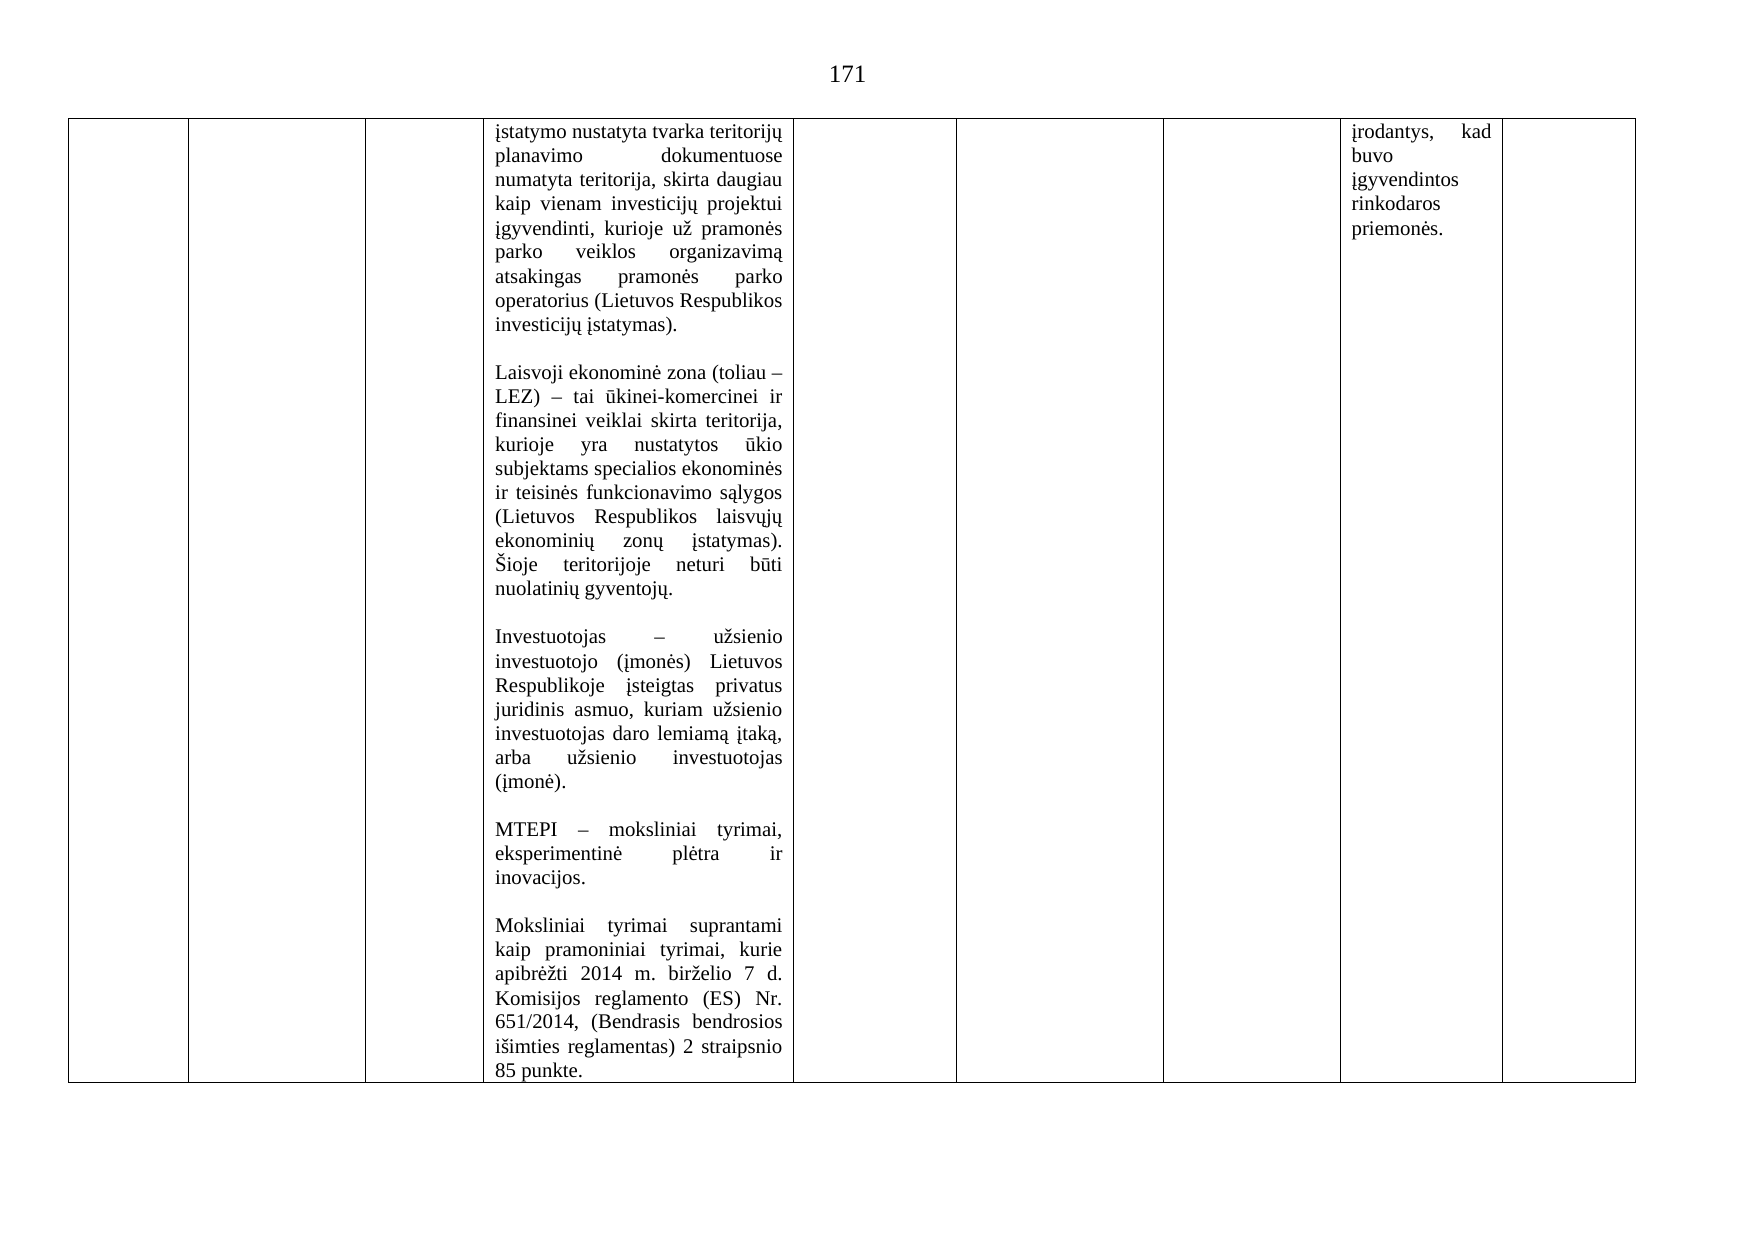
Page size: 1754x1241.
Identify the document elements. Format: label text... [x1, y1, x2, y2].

table_cell [794, 119, 956, 1082]
table_cell įrodantys, kad buvo įgyvendintos rinkodaros priemonės. [1341, 119, 1502, 1082]
table_cell [189, 119, 365, 1082]
table_cell [1503, 119, 1635, 1082]
table_cell [366, 119, 483, 1082]
table_cell įstatymo nustatyta tvarka teritorijų planavimo dokumentuose numatyta teritorija, skirta daugiau kaip vienam investicijų projektui įgyvendinti, kurioje už pramonės parko veiklos organizavimą atsakingas pramonės parko operatorius (Lietuvos Respublikos investicijų įstatymas). Laisvoji ekonominė zona (toliau – LEZ) – tai ūkinei-komercinei ir finansinei veiklai skirta teritorija, kurioje yra nustatytos ūkio subjektams specialios ekonominės ir teisinės funkcionavimo sąlygos (Lietuvos Respublikos laisvųjų ekonominių zonų įstatymas). Šioje teritorijoje neturi būti nuolatinių gyventojų. Investuotojas – užsienio investuotojo (įmonės) Lietuvos Respublikoje įsteigtas privatus juridinis asmuo, kuriam užsienio investuotojas daro lemiamą įtaką, arba užsienio investuotojas (įmonė). MTEPI – moksliniai tyrimai, eksperimentinė plėtra ir inovacijos. Moksliniai tyrimai suprantami kaip pramoniniai tyrimai, kurie apibrėžti 2014 m. birželio 7 d. Komisijos reglamento (ES) Nr. 651/2014, (Bendrasis bendrosios išimties reglamentas) 2 straipsnio 85 punkte. [484, 119, 793, 1082]
table_cell [69, 119, 188, 1082]
table_cell [1164, 119, 1340, 1082]
table_cell [957, 119, 1163, 1082]
